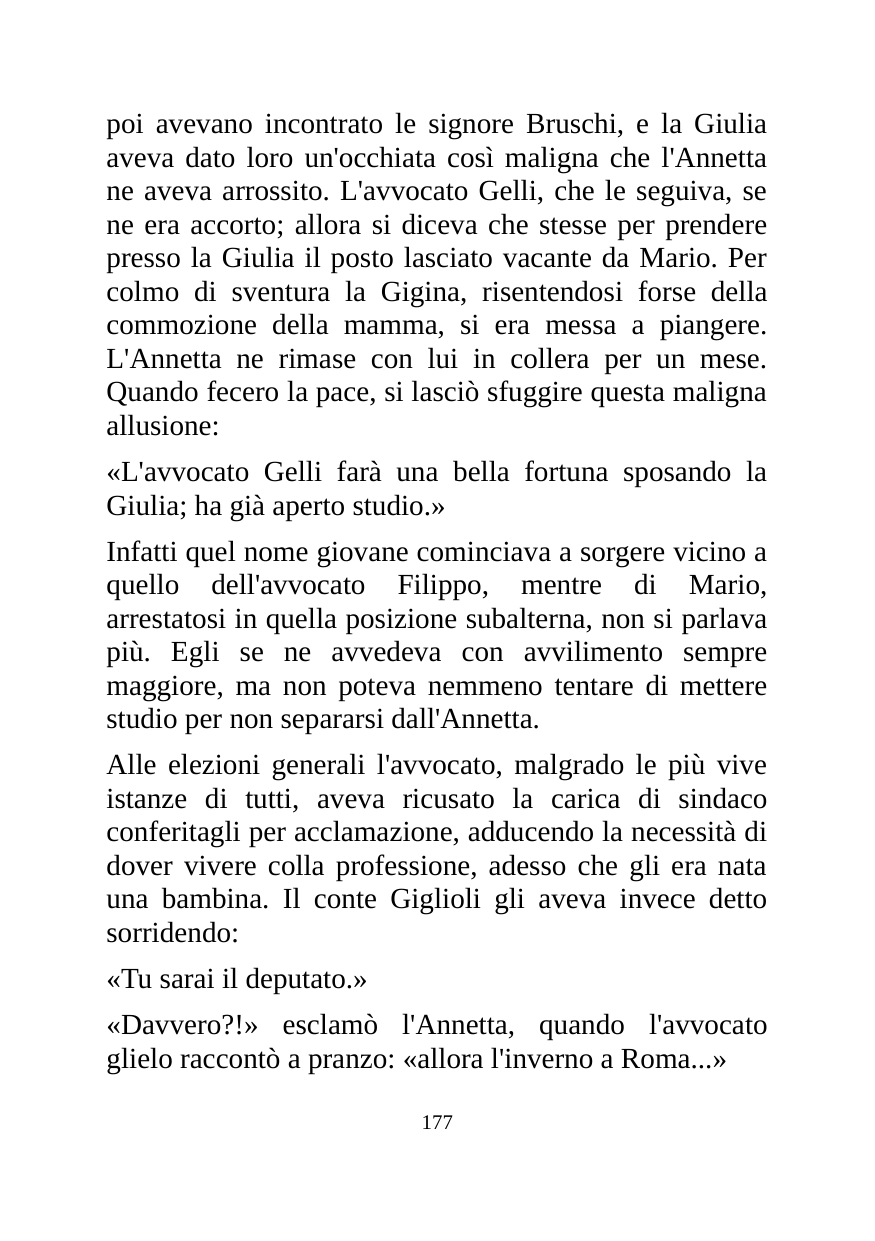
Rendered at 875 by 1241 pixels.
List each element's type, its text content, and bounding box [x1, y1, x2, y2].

text «L'avvocato Gelli farà una bella fortuna sposando la Giulia; ha già aperto studio.» [106, 454, 768, 521]
text Alle elezioni generali l'avvocato, malgrado le più vive istanze di tutti, aveva ricusato la carica di sindaco conferitagli per acclamazione, adducendo la necessità di dover vivere colla professione, adesso che gli era nata una bambina. Il conte Giglioli gli aveva invece detto sorridendo: [106, 747, 768, 949]
text «Davvero?!» esclamò l'Annetta, quando l'avvocato glielo raccontò a pranzo: «allora l'inverno a Roma...» [106, 1007, 768, 1074]
text Infatti quel nome giovane cominciava a sorgere vicino a quello dell'avvocato Filippo, mentre di Mario, arrestatosi in quella posizione subalterna, non si parlava più. Egli se ne avvedeva con avvilimento sempre maggiore, ma non poteva nemmeno tentare di mettere studio per non separarsi dall'Annetta. [106, 534, 768, 735]
text poi avevano incontrato le signore Bruschi, e la Giulia aveva dato loro un'occhiata così maligna che l'Annetta ne aveva arrossito. L'avvocato Gelli, che le seguiva, se ne era accorto; allora si diceva che stesse per prendere presso la Giulia il posto lasciato vacante da Mario. Per colmo di sventura la Gigina, risentendosi forse della commozione della mamma, si era messa a piangere. L'Annetta ne rimase con lui in collera per un mese. Quando fecero la pace, si lasciò sfuggire questa maligna allusione: [106, 106, 768, 442]
text «Tu sarai il deputato.» [106, 961, 768, 995]
